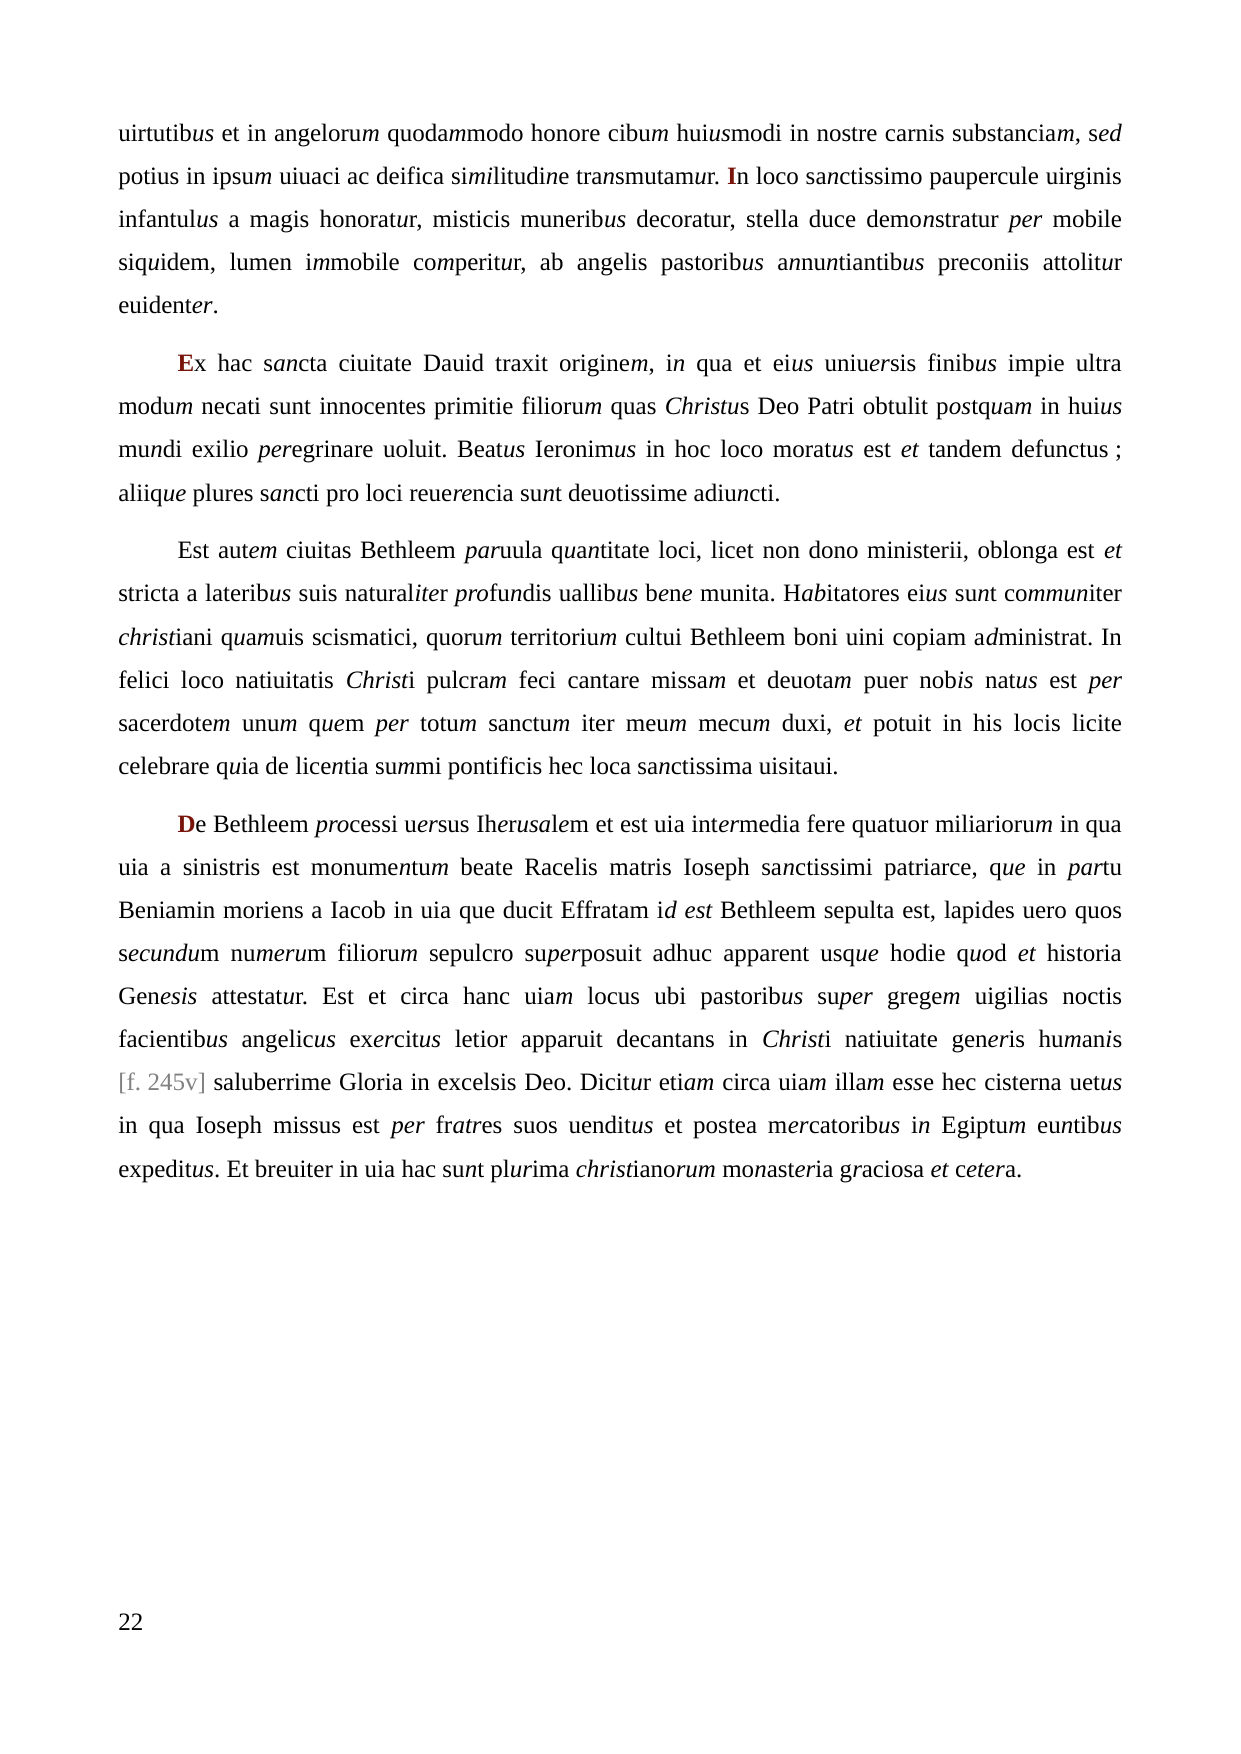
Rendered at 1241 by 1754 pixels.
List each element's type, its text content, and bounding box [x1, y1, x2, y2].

text Ex hac sancta ciuitate Dauid traxit originem, in qua et eius uniuersis finibus impie ultra modum necati sunt innocentes primitie filiorum quas Christus Deo Patri obtulit postquam in huius mundi exilio peregrinare uoluit. Beatus Ieronimus in hoc loco moratus est et tandem defunctus ; aliique plures sancti pro loci reuerencia sunt deuotissime adiuncti. [118, 348, 1122, 506]
text De Bethleem processi uersus Iherusalem et est uia intermedia fere quatuor miliariorum in qua uia a sinistris est monumentum beate Racelis matris Ioseph sanctissimi patriarce, que in partu Beniamin moriens a Iacob in uia que ducit Effratam id est Bethleem sepulta est, lapides uero quos secundum numerum filiorum sepulcro superposuit adhuc apparent usque hodie quod et historia Genesis attestatur. Est et circa hanc uiam locus ubi pastoribus super gregem uigilias noctis facientibus angelicus exercitus letior apparuit decantans in Christi natiuitate generis humanis [f. 245v] saluberrime Gloria in excelsis Deo. Dicitur etiam circa uiam illam esse hec cisterna uetus in qua Ioseph missus est per fratres suos uenditus et postea mercatoribus in Egiptum euntibus expeditus. Et breuiter in uia hac sunt plurima christianorum monasteria graciosa et cetera. [118, 809, 1122, 1182]
text Est autem ciuitas Bethleem paruula quantitate loci, licet non dono ministerii, oblonga est et stricta a lateribus suis naturaliter profundis uallibus bene munita. Habitatores eius sunt communiter christiani quamuis scismatici, quorum territorium cultui Bethleem boni uini copiam administrat. In felici loco natiuitatis Christi pulcram feci cantare missam et deuotam puer nobis natus est per sacerdotem unum quem per totum sanctum iter meum mecum duxi, et potuit in his locis licite celebrare quia de licentia summi pontificis hec loca sanctissima uisitaui. [118, 535, 1122, 780]
text uirtutibus et in angelorum quodammodo honore cibum huiusmodi in nostre carnis substanciam, sed potius in ipsum uiuaci ac deifica similitudine transmutamur. In loco sanctissimo paupercule uirginis infantulus a magis honoratur, misticis muneribus decoratur, stella duce demonstratur per mobile siquidem, lumen immobile comperitur, ab angelis pastoribus annuntiantibus preconiis attolitur euidenter. [118, 118, 1122, 319]
